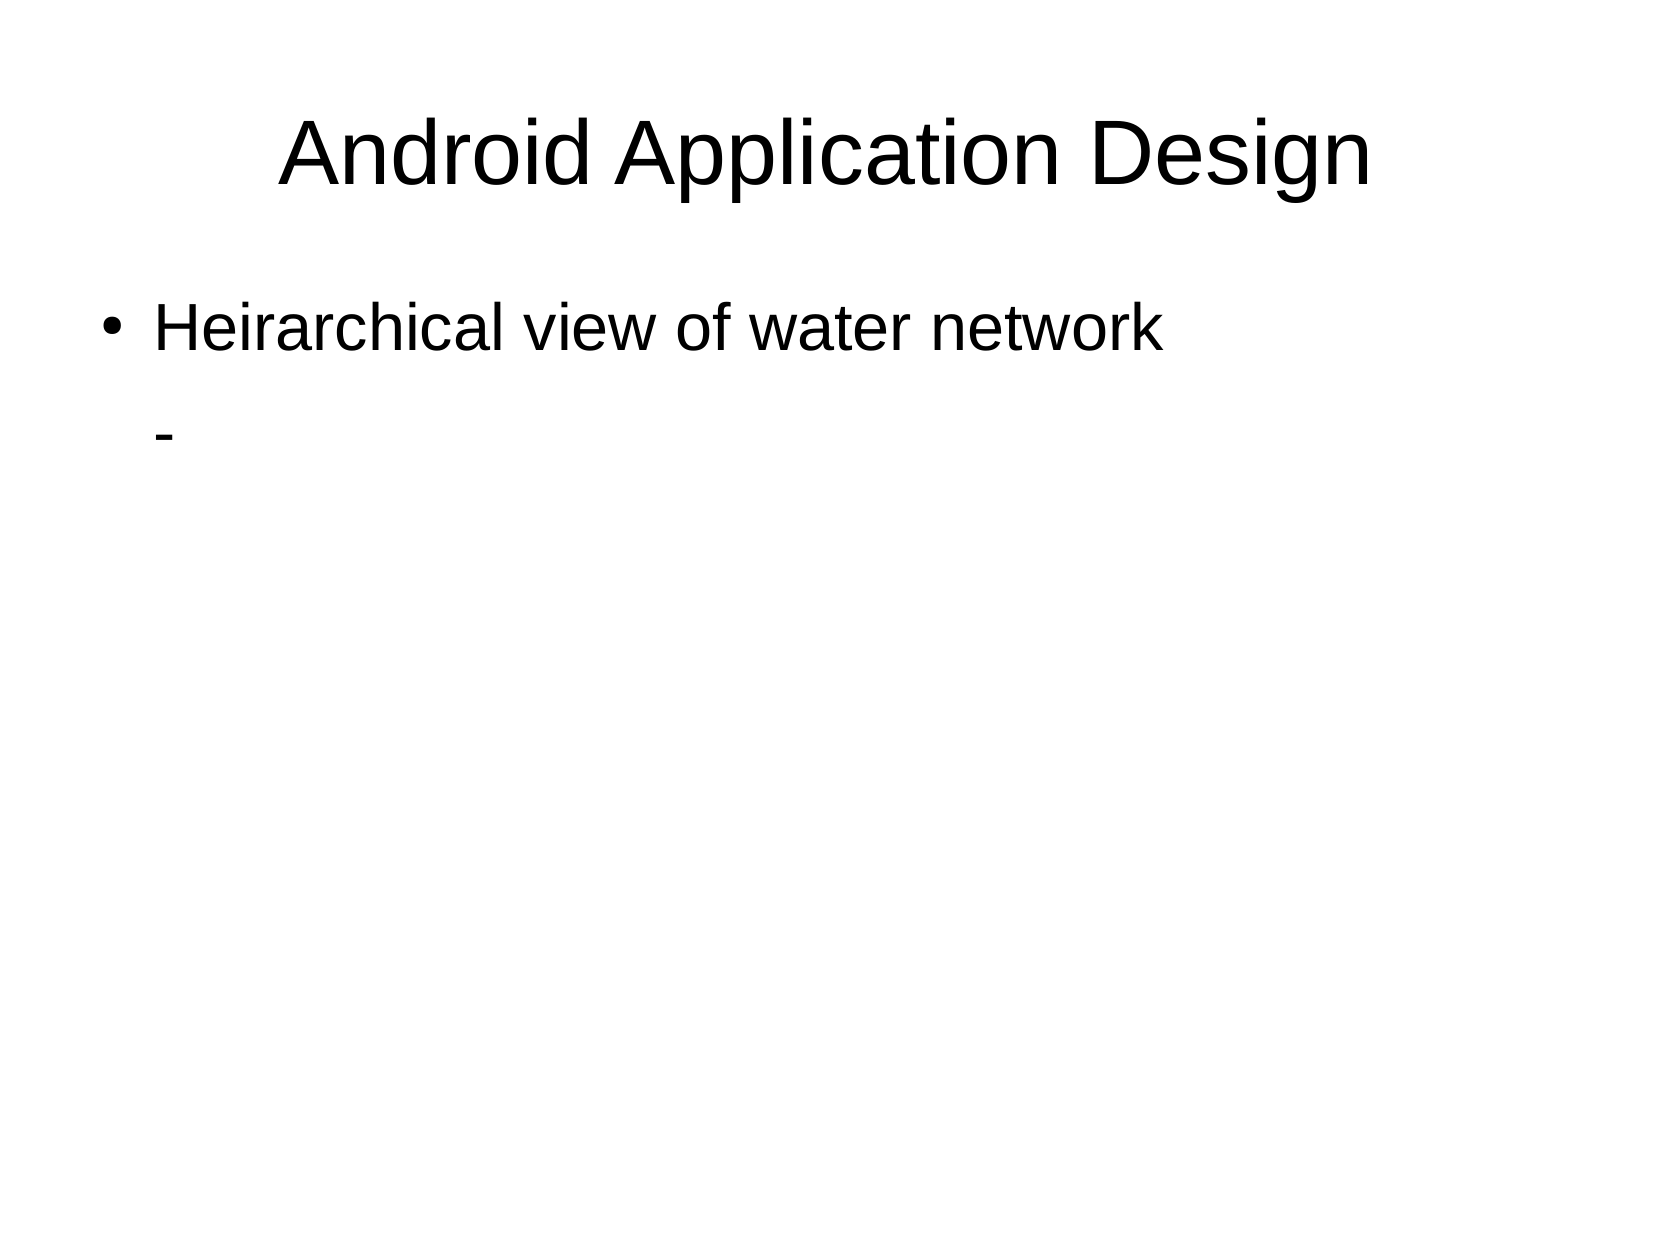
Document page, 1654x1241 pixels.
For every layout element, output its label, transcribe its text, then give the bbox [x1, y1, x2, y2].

list Heirarchical view of water network - [82, 290, 1571, 1010]
title Android Application Design [82, 49, 1571, 257]
